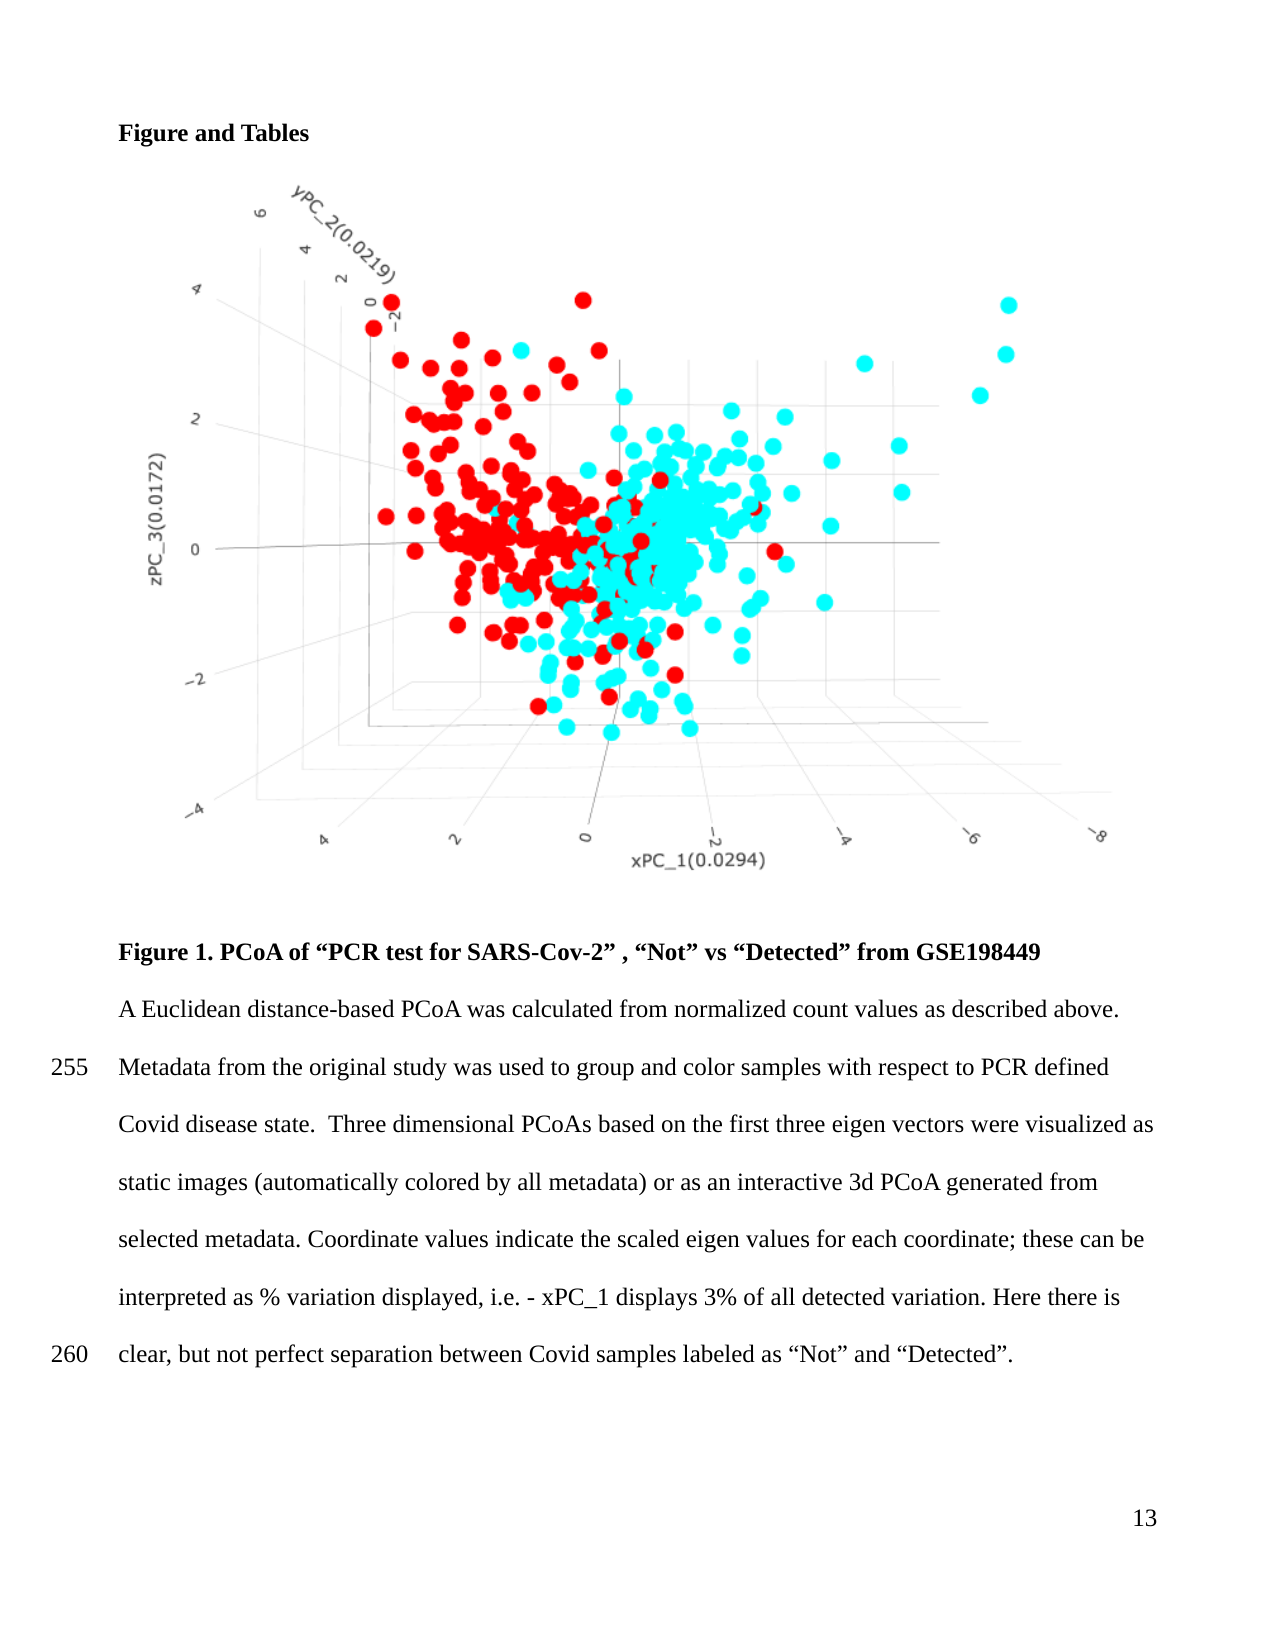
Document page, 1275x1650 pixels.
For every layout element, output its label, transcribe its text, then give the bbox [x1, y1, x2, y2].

text Figure and Tables [118, 118, 1157, 147]
picture [118, 175, 1157, 879]
text A Euclidean distance-based PCoA was calculated from normalized count values as described above. Metadata from the original study was used to group and color samples with respect to PCR defined Covid disease state. Three dimensional PCoAs based on the first three eigen vectors were visualized as static images (automatically colored by all metadata) or as an interactive 3d PCoA generated from selected metadata. Coordinate values indicate the scaled eigen values for each coordinate; these can be interpreted as % variation displayed, i.e. - xPC_1 displays 3% of all detected variation. Here there is clear, but not perfect separation between Covid samples labeled as “Not” and “Detected”. [118, 994, 1157, 1368]
text Figure 1. PCoA of “PCR test for SARS-Cov-2” , “Not” vs “Detected” from GSE198449 [118, 879, 1157, 965]
